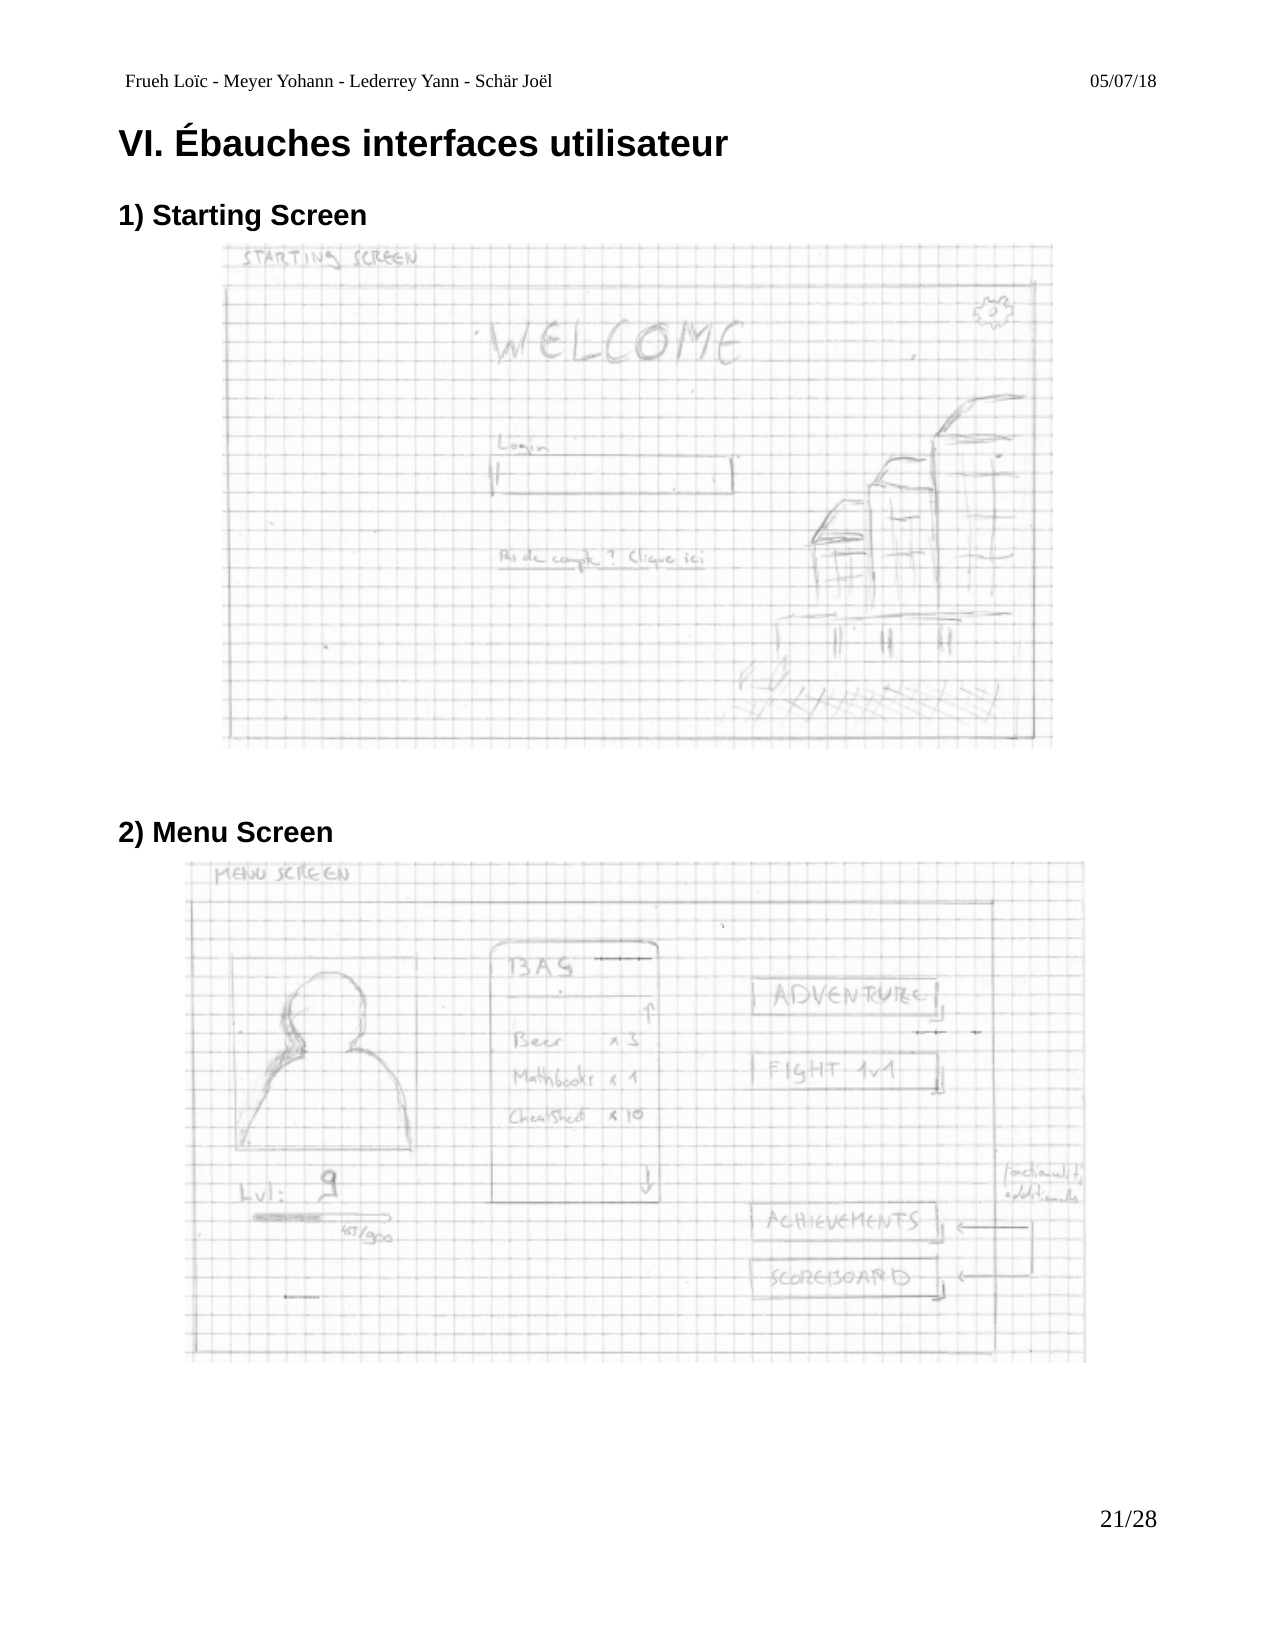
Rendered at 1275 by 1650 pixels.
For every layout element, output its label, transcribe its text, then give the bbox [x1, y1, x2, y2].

picture [185, 861, 1090, 1363]
subtitle VI. Ébauches interfaces utilisateur [118, 121, 1157, 164]
subtitle 1) Starting Screen [118, 198, 1157, 231]
picture [222, 243, 1054, 749]
subtitle 2) Menu Screen [118, 815, 1157, 849]
